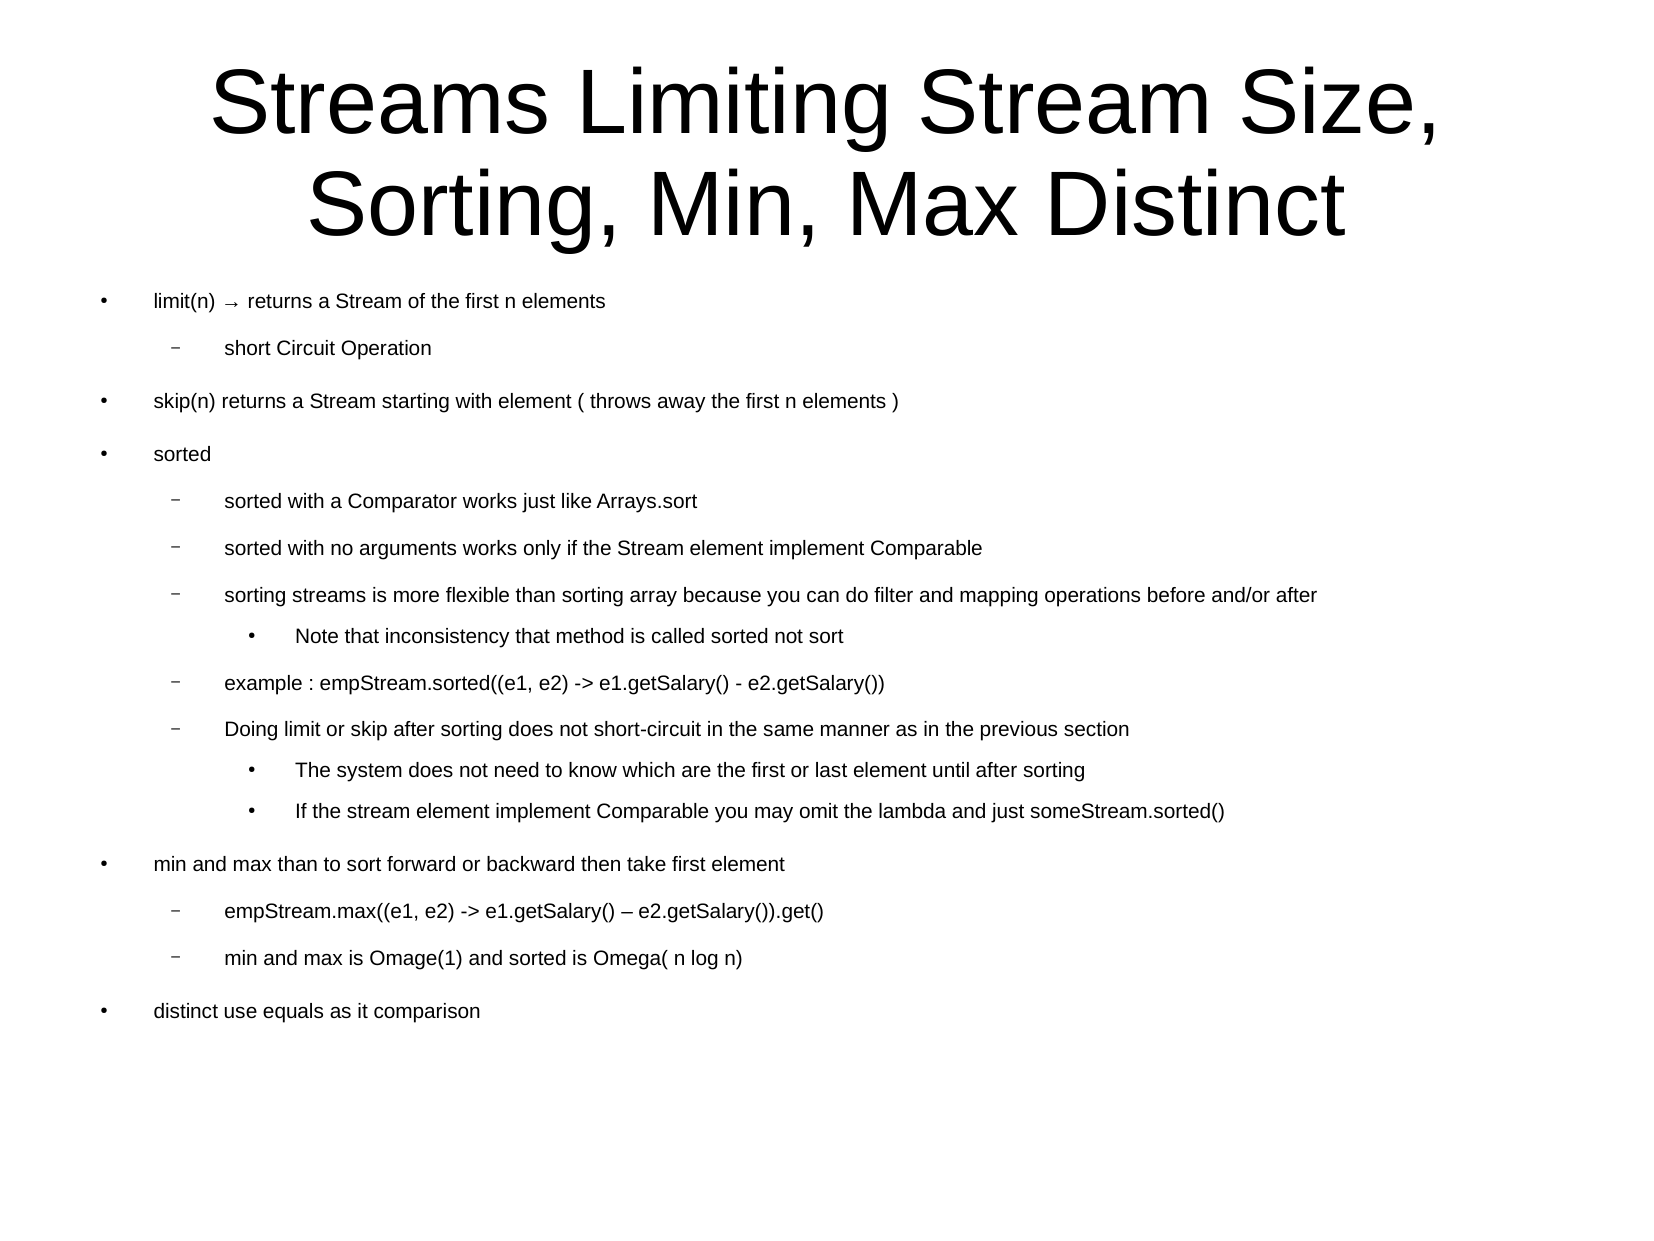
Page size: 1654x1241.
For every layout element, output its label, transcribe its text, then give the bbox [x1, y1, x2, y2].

list limit(n) → returns a Stream of the first n elements short Circuit Operation skip(n) returns a Stream starting with element ( throws away the first n elements ) sorted sorted with a Comparator works just like Arrays.sort sorted with no arguments works only if the Stream element implement Comparable sorting streams is more flexible than sorting array because you can do filter and mapping operations before and/or after Note that inconsistency that method is called sorted not sort example : empStream.sorted((e1, e2) -> e1.getSalary() - e2.getSalary()) Doing limit or skip after sorting does not short-circuit in the same manner as in the previous section The system does not need to know which are the first or last element until after sorting If the stream element implement Comparable you may omit the lambda and just someStream.sorted() min and max than to sort forward or backward then take first element empStream.max((e1, e2) -> e1.getSalary() – e2.getSalary()).get() min and max is Omage(1) and sorted is Omega( n log n) distinct use equals as it comparison [82, 290, 1606, 1201]
title Streams Limiting Stream Size, Sorting, Min, Max Distinct [82, 16, 1571, 290]
